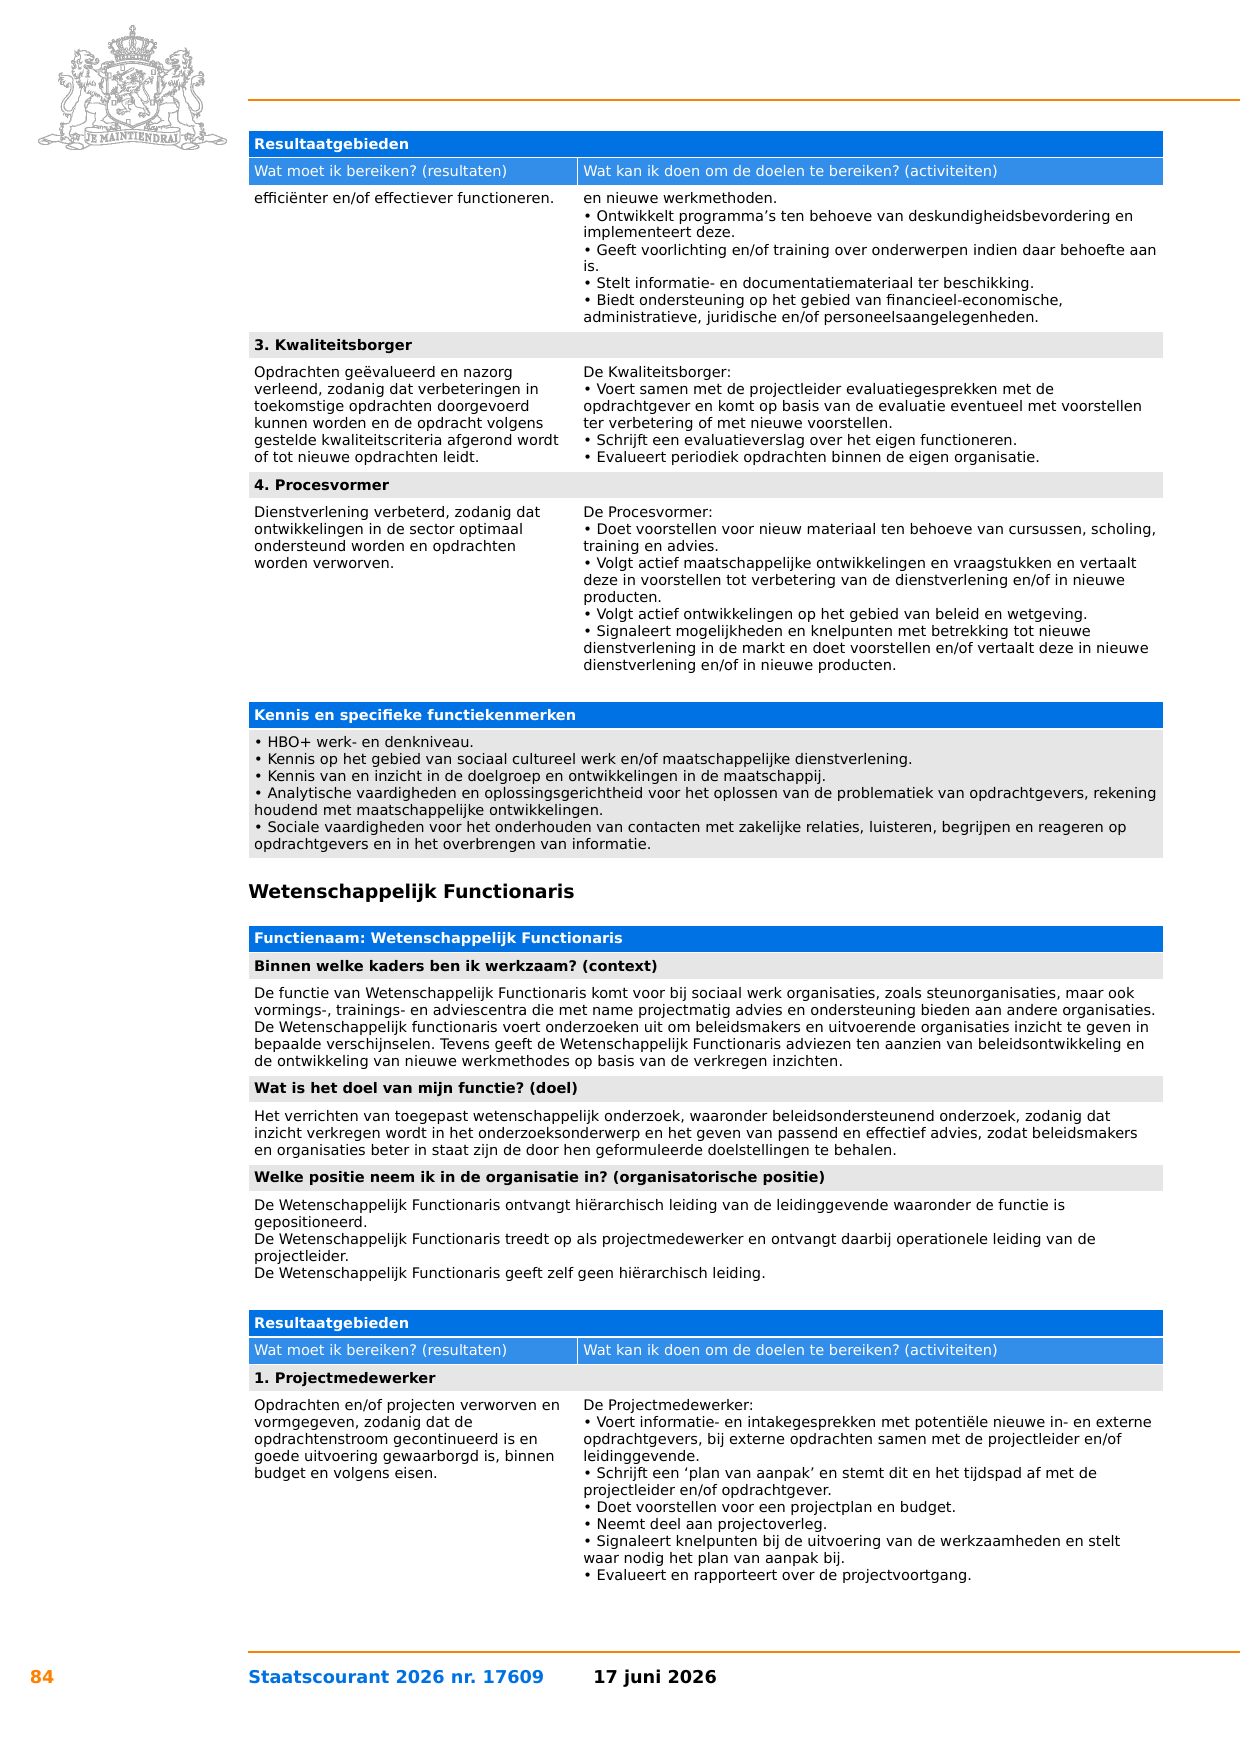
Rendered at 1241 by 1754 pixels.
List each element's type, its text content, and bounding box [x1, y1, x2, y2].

table_cell De Wetenschappelijk Functionaris ontvangt hiërarchisch leiding van de leidinggevende waaronder de functie is gepositioneerd. De Wetenschappelijk Functionaris treedt op als projectmedewerker en ontvangt daarbij operationele leiding van de projectleider. De Wetenschappelijk Functionaris geeft zelf geen hiërarchisch leiding. [249, 1192, 1163, 1286]
table_cell De Procesvormer: • Doet voorstellen voor nieuw materiaal ten behoeve van cursussen, scholing, training en advies. • Volgt actief maatschappelijke ontwikkelingen en vraagstukken en vertaalt deze in voorstellen tot verbetering van de dienstverlening en/of in nieuwe producten. • Volgt actief ontwikkelingen op het gebied van beleid en wetgeving. • Signaleert mogelijkheden en knelpunten met betrekking tot nieuwe dienstverlening in de markt en doet voorstellen en/of vertaalt deze in nieuwe dienstverlening en/of in nieuwe producten. [578, 499, 1163, 678]
subtitle Wetenschappelijk Functionaris [248, 881, 1163, 903]
table_cell efficiënter en/of effectiever functioneren. [249, 186, 577, 331]
picture [38, 25, 227, 150]
table_cell 3. Kwaliteitsborger [249, 332, 1163, 358]
table_header Resultaatgebieden [249, 131, 1163, 157]
table_cell Wat is het doel van mijn functie? (doel) [249, 1076, 1163, 1102]
table_cell 4. Procesvormer [249, 472, 1163, 498]
table_header Resultaatgebieden [249, 1310, 1163, 1336]
table_cell Welke positie neem ik in de organisatie in? (organisatorische positie) [249, 1165, 1163, 1191]
table_header Kennis en specifieke functiekenmerken [249, 702, 1163, 728]
table_cell Wat moet ik bereiken? (resultaten) [249, 1338, 577, 1364]
table_cell Wat kan ik doen om de doelen te bereiken? (activiteiten) [578, 158, 1163, 185]
table_cell De functie van Wetenschappelijk Functionaris komt voor bij sociaal werk organisaties, zoals steunorganisaties, maar ook vormings-, trainings- en adviescentra die met name projectmatig advies en ondersteuning bieden aan andere organisaties. De Wetenschappelijk functionaris voert onderzoeken uit om beleidsmakers en uitvoerende organisaties inzicht te geven in bepaalde verschijnselen. Tevens geeft de Wetenschappelijk Functionaris adviezen ten aanzien van beleidsontwikkeling en de ontwikkeling van nieuwe werkmethodes op basis van de verkregen inzichten. [249, 980, 1163, 1075]
table_cell De Projectmedewerker: • Voert informatie- en intakegesprekken met potentiële nieuwe in- en externe opdrachtgevers, bij externe opdrachten samen met de projectleider en/of leidinggevende. • Schrijft een ‘plan van aanpak’ en stemt dit en het tijdspad af met de projectleider en/of opdrachtgever. • Doet voorstellen voor een projectplan en budget. • Neemt deel aan projectoverleg. • Signaleert knelpunten bij de uitvoering van de werkzaamheden en stelt waar nodig het plan van aanpak bij. • Evalueert en rapporteert over de projectvoortgang. [578, 1392, 1163, 1588]
table_cell Wat moet ik bereiken? (resultaten) [249, 158, 577, 185]
table_cell Wat kan ik doen om de doelen te bereiken? (activiteiten) [578, 1338, 1163, 1364]
table_cell Opdrachten geëvalueerd en nazorg verleend, zodanig dat verbeteringen in toekomstige opdrachten doorgevoerd kunnen worden en de opdracht volgens gestelde kwaliteitscriteria afgerond wordt of tot nieuwe opdrachten leidt. [249, 359, 577, 471]
table_cell 1. Projectmedewerker [249, 1365, 1163, 1391]
table_cell Het verrichten van toegepast wetenschappelijk onderzoek, waaronder beleidsondersteunend onderzoek, zodanig dat inzicht verkregen wordt in het onderzoeksonderwerp en het geven van passend en effectief advies, zodat beleidsmakers en organisaties beter in staat zijn de door hen geformuleerde doelstellingen te behalen. [249, 1103, 1163, 1163]
table_cell Binnen welke kaders ben ik werkzaam? (context) [249, 953, 1163, 979]
table_cell Opdrachten en/of projecten verworven en vormgegeven, zodanig dat de opdrachtenstroom gecontinueerd is en goede uitvoering gewaarborgd is, binnen budget en volgens eisen. [249, 1392, 577, 1588]
table_cell • HBO+ werk- en denkniveau. • Kennis op het gebied van sociaal cultureel werk en/of maatschappelijke dienstverlening. • Kennis van en inzicht in de doelgroep en ontwikkelingen in de maatschappij. • Analytische vaardigheden en oplossingsgerichtheid voor het oplossen van de problematiek van opdrachtgevers, rekening houdend met maatschappelijke ontwikkelingen. • Sociale vaardigheden voor het onderhouden van contacten met zakelijke relaties, luisteren, begrijpen en reageren op opdrachtgevers en in het overbrengen van informatie. [249, 730, 1163, 858]
table_cell en nieuwe werkmethoden. • Ontwikkelt programma’s ten behoeve van deskundigheidsbevordering en implementeert deze. • Geeft voorlichting en/of training over onderwerpen indien daar behoefte aan is. • Stelt informatie- en documentatiemateriaal ter beschikking. • Biedt ondersteuning op het gebied van financieel-economische, administratieve, juridische en/of personeelsaangelegenheden. [578, 186, 1163, 331]
table_cell De Kwaliteitsborger: • Voert samen met de projectleider evaluatiegesprekken met de opdrachtgever en komt op basis van de evaluatie eventueel met voorstellen ter verbetering of met nieuwe voorstellen. • Schrijft een evaluatieverslag over het eigen functioneren. • Evalueert periodiek opdrachten binnen de eigen organisatie. [578, 359, 1163, 471]
table_cell Dienstverlening verbeterd, zodanig dat ontwikkelingen in de sector optimaal ondersteund worden en opdrachten worden verworven. [249, 499, 577, 678]
table_header Functienaam: Wetenschappelijk Functionaris [249, 926, 1163, 952]
